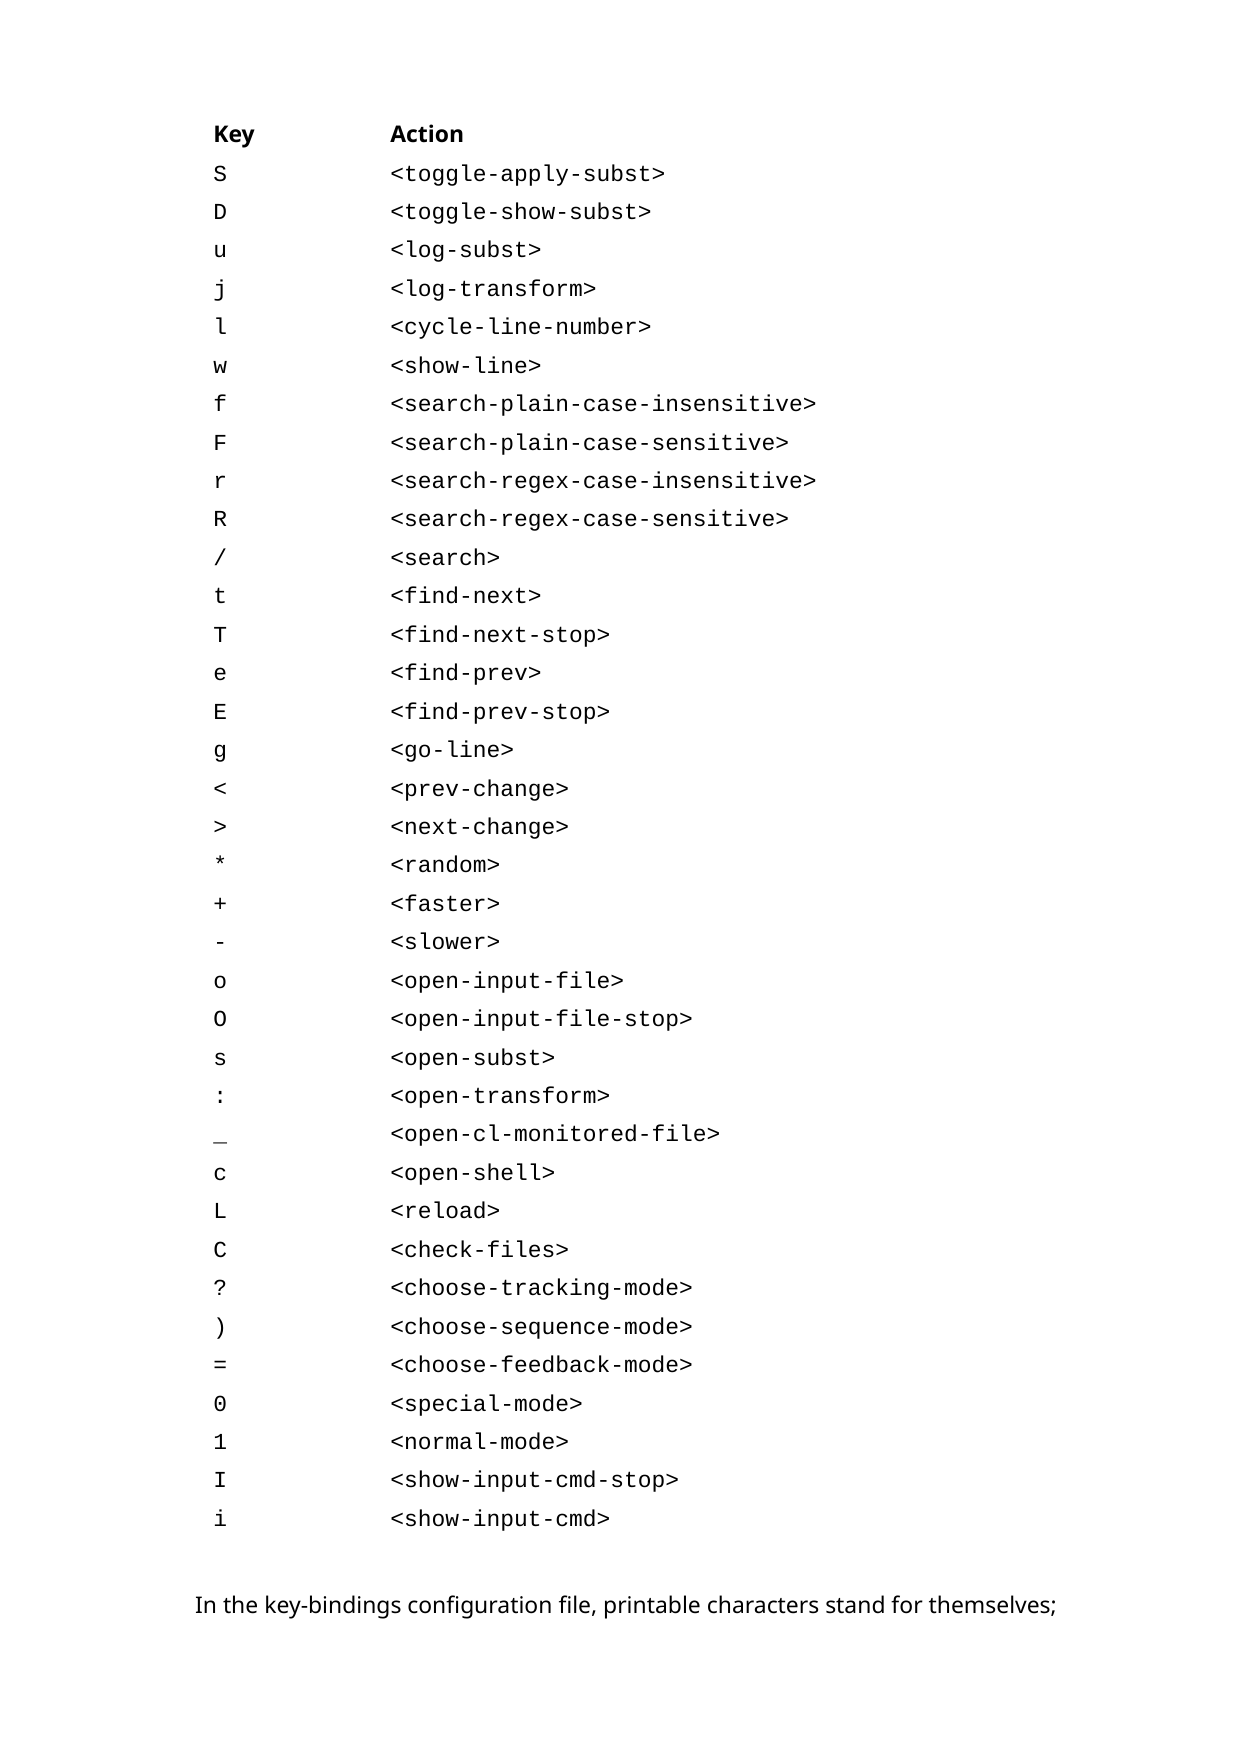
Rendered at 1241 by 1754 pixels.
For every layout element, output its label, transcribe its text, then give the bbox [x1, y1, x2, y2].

table_cell <random> [390, 854, 1122, 892]
table_cell <choose-sequence-mode> [390, 1315, 1122, 1353]
table_cell <find-next> [390, 585, 1122, 623]
table_cell _ [213, 1123, 390, 1161]
table_cell R [213, 508, 390, 546]
table_cell * [213, 854, 390, 892]
table_cell <show-input-cmd-stop> [390, 1469, 1122, 1507]
table_cell O [213, 1008, 390, 1046]
table_cell + [213, 892, 390, 931]
table_cell I [213, 1469, 390, 1507]
table_cell <find-prev> [390, 662, 1122, 700]
table_cell w [213, 354, 390, 392]
table_cell <check-files> [390, 1238, 1122, 1277]
table_cell E [213, 700, 390, 738]
table_cell <next-change> [390, 815, 1122, 854]
table_cell 0 [213, 1392, 390, 1430]
table_cell <show-input-cmd> [390, 1507, 1122, 1546]
table_cell L [213, 1200, 390, 1238]
table_cell <special-mode> [390, 1392, 1122, 1430]
table_cell <search-regex-case-sensitive> [390, 508, 1122, 546]
table_cell <log-subst> [390, 239, 1122, 277]
table_cell <choose-tracking-mode> [390, 1277, 1122, 1315]
table_cell C [213, 1238, 390, 1277]
table_cell <choose-feedback-mode> [390, 1354, 1122, 1392]
table_cell i [213, 1507, 390, 1546]
table_cell <open-input-file> [390, 969, 1122, 1007]
table_cell f [213, 393, 390, 431]
text In the key‑bindings configuration file, printable characters stand for themselves; [195, 1589, 1122, 1621]
table_cell <open-cl-monitored-file> [390, 1123, 1122, 1161]
table_cell T [213, 623, 390, 662]
table_cell <find-next-stop> [390, 623, 1122, 662]
table_cell e [213, 662, 390, 700]
table_cell r [213, 469, 390, 508]
table_cell u [213, 239, 390, 277]
table_cell <search-plain-case-sensitive> [390, 431, 1122, 469]
table_cell <go-line> [390, 739, 1122, 777]
table_cell g [213, 739, 390, 777]
table_cell S [213, 162, 390, 200]
table_cell ? [213, 1277, 390, 1315]
table_cell <search> [390, 546, 1122, 585]
table_cell <log-transform> [390, 277, 1122, 316]
table_cell j [213, 277, 390, 316]
table_cell <normal-mode> [390, 1430, 1122, 1469]
table_cell 1 [213, 1430, 390, 1469]
table_cell <search-plain-case-insensitive> [390, 393, 1122, 431]
table_cell < [213, 777, 390, 815]
table_cell <toggle-apply-subst> [390, 162, 1122, 200]
table_cell <search-regex-case-insensitive> [390, 469, 1122, 508]
table_cell o [213, 969, 390, 1007]
table_cell <prev-change> [390, 777, 1122, 815]
table_cell <reload> [390, 1200, 1122, 1238]
table_cell F [213, 431, 390, 469]
table_cell <slower> [390, 931, 1122, 969]
table_cell = [213, 1354, 390, 1392]
table_cell <open-subst> [390, 1046, 1122, 1084]
table_cell / [213, 546, 390, 585]
table_cell ) [213, 1315, 390, 1353]
table_cell <find-prev-stop> [390, 700, 1122, 738]
table_cell s [213, 1046, 390, 1084]
table_cell l [213, 316, 390, 354]
table_cell <faster> [390, 892, 1122, 931]
table_cell <open-transform> [390, 1084, 1122, 1123]
table_cell <cycle-line-number> [390, 316, 1122, 354]
table_cell - [213, 931, 390, 969]
table_cell D [213, 200, 390, 239]
table_cell <show-line> [390, 354, 1122, 392]
table_header Action [390, 118, 1122, 162]
table_cell c [213, 1161, 390, 1200]
table_cell > [213, 815, 390, 854]
table_cell <open-shell> [390, 1161, 1122, 1200]
table_cell : [213, 1084, 390, 1123]
table_cell t [213, 585, 390, 623]
table_cell <open-input-file-stop> [390, 1008, 1122, 1046]
table_cell <toggle-show-subst> [390, 200, 1122, 239]
table_header Key [213, 118, 390, 162]
